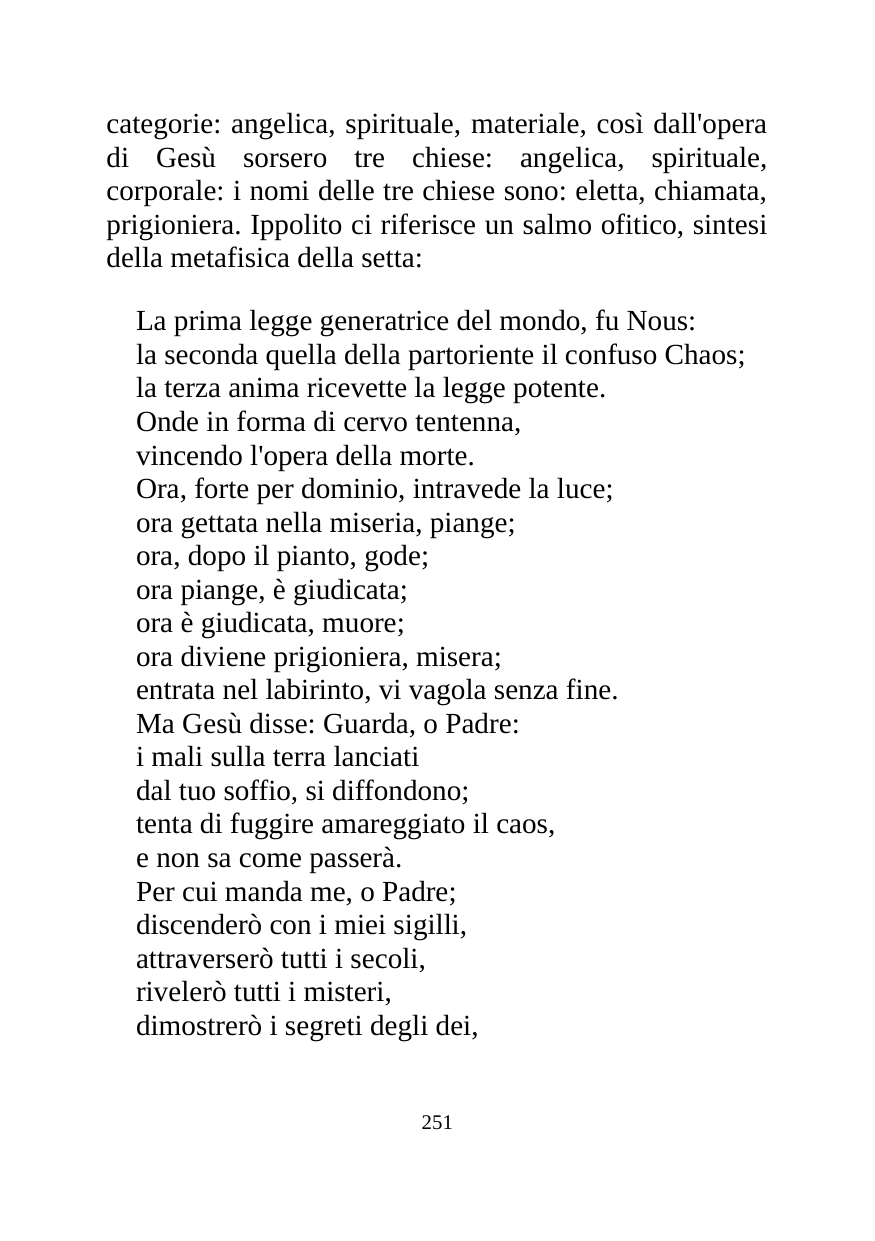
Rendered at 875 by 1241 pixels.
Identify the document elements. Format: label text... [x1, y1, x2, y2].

text categorie: angelica, spirituale, materiale, così dall'opera di Gesù sorsero tre chiese: angelica, spirituale, corporale: i nomi delle tre chiese sono: eletta, chiamata, prigioniera. Ippolito ci riferisce un salmo ofitico, sintesi della metafisica della setta: [106, 106, 768, 274]
text La prima legge generatrice del mondo, fu Nous: la seconda quella della partoriente il confuso Chaos; la terza anima ricevette la legge potente. Onde in forma di cervo tentenna, vincendo l'opera della morte. Ora, forte per dominio, intravede la luce; ora gettata nella miseria, piange; ora, dopo il pianto, gode; ora piange, è giudicata; ora è giudicata, muore; ora diviene prigioniera, misera; entrata nel labirinto, vi vagola senza fine. Ma Gesù disse: Guarda, o Padre: i mali sulla terra lanciati dal tuo soffio, si diffondono; tenta di fuggire amareggiato il caos, e non sa come passerà. Per cui manda me, o Padre; discenderò con i miei sigilli, attraverserò tutti i secoli, rivelerò tutti i misteri, dimostrerò i segreti degli dei, [136, 303, 768, 1041]
